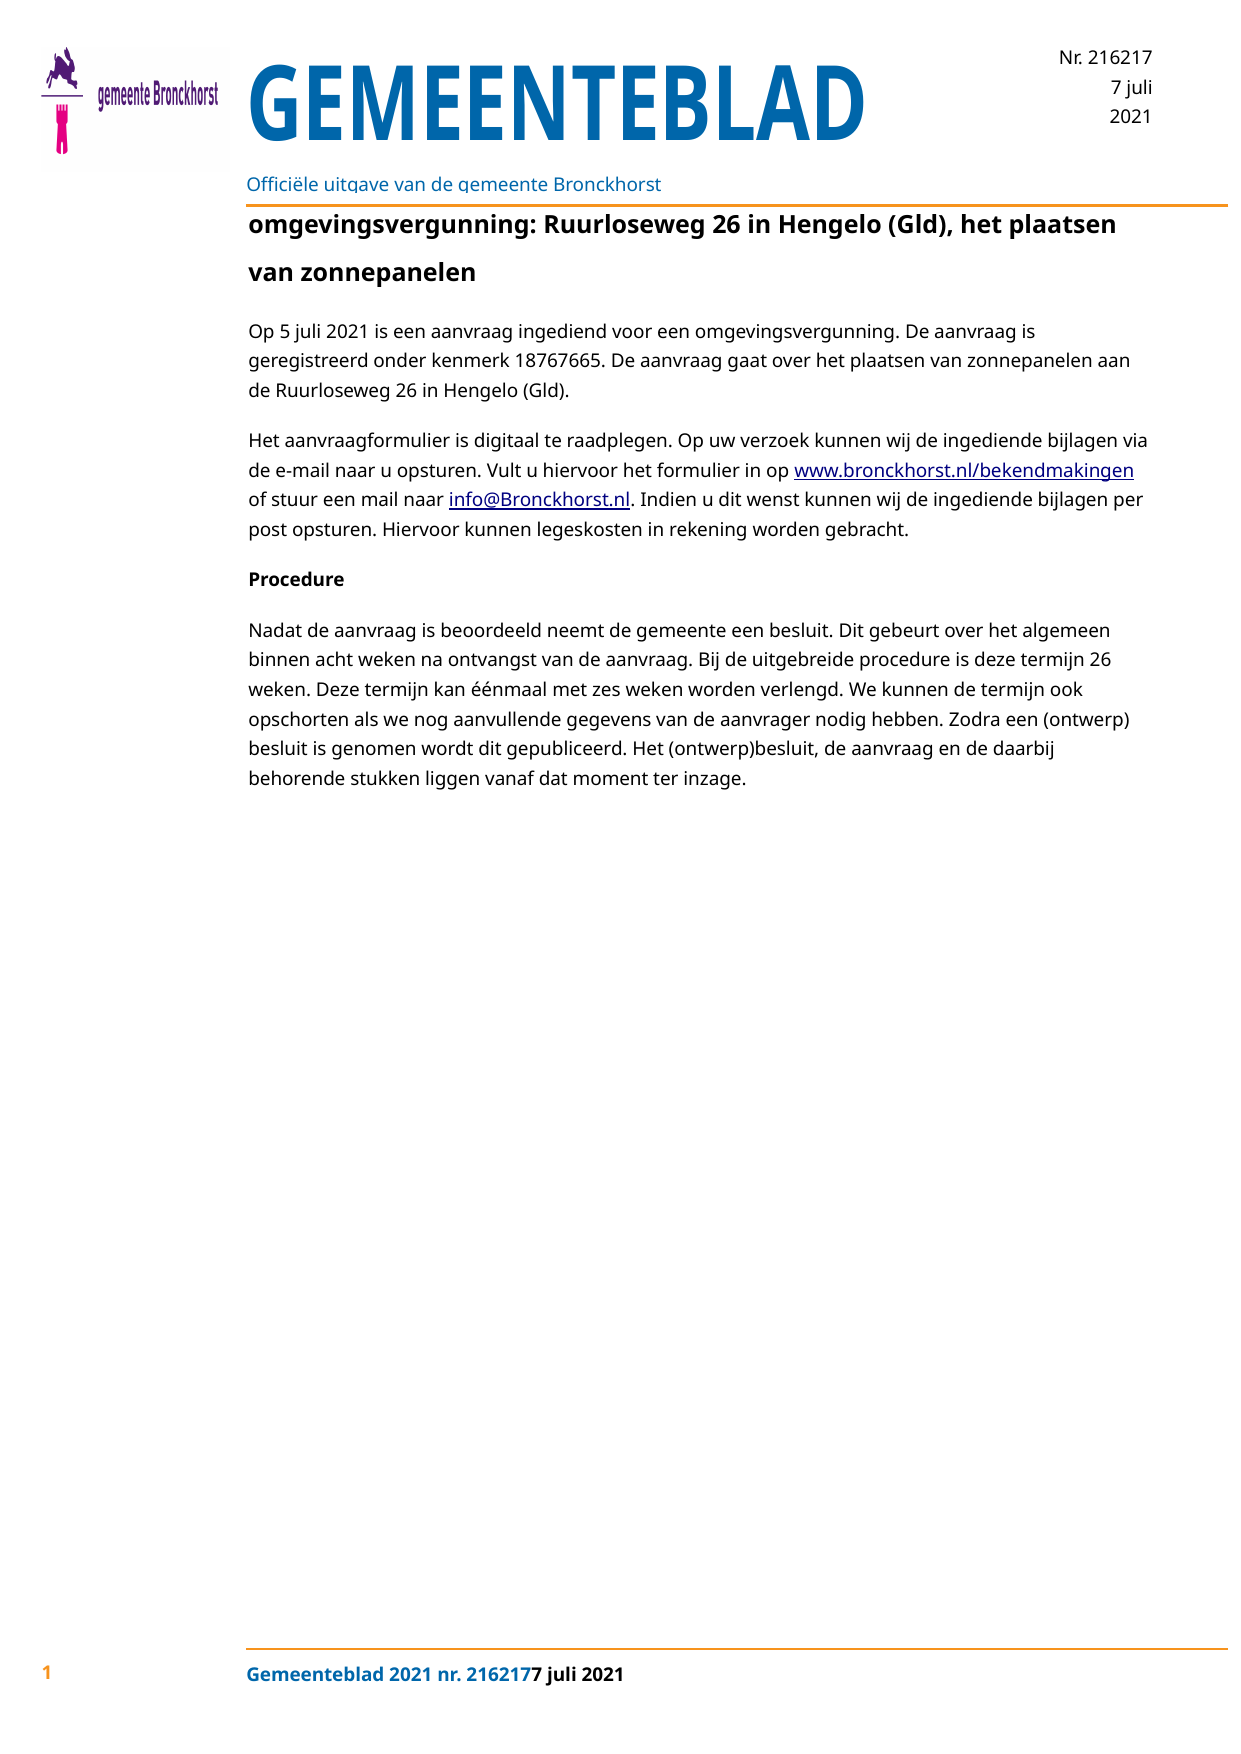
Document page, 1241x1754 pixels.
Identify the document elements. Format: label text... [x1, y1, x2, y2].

text omgevingsvergunning: Ruurloseweg 26 in Hengelo (Gld), het plaatsen van zonnepanelen [248, 207, 1152, 288]
text Op 5 juli 2021 is een aanvraag ingediend voor een omgevingsvergunning. De aanvraag is geregistreerd onder kenmerk 18767665. De aanvraag gaat over het plaatsen van zonnepanelen aan de Ruurloseweg 26 in Hengelo (Gld). [248, 318, 1152, 403]
text Procedure [248, 567, 1152, 592]
picture [41, 47, 231, 172]
text Het aanvraagformulier is digitaal te raadplegen. Op uw verzoek kunnen wij de ingediende bijlagen via de e-mail naar u opsturen. Vult u hiervoor het formulier in op www.bronckhorst.nl/bekendmakingen of stuur een mail naar info@Bronckhorst.nl. Indien u dit wenst kunnen wij de ingediende bijlagen per post opsturen. Hiervoor kunnen legeskosten in rekening worden gebracht. [248, 427, 1152, 542]
text Nadat de aanvraag is beoordeeld neemt de gemeente een besluit. Dit gebeurt over het algemeen binnen acht weken na ontvangst van de aanvraag. Bij de uitgebreide procedure is deze termijn 26 weken. Deze termijn kan éénmaal met zes weken worden verlengd. We kunnen de termijn ook opschorten als we nog aanvullende gegevens van de aanvrager nodig hebben. Zodra een (ontwerp) besluit is genomen wordt dit gepubliceerd. Het (ontwerp)besluit, de aanvraag en de daarbij behorende stukken liggen vanaf dat moment ter inzage. [248, 617, 1152, 791]
